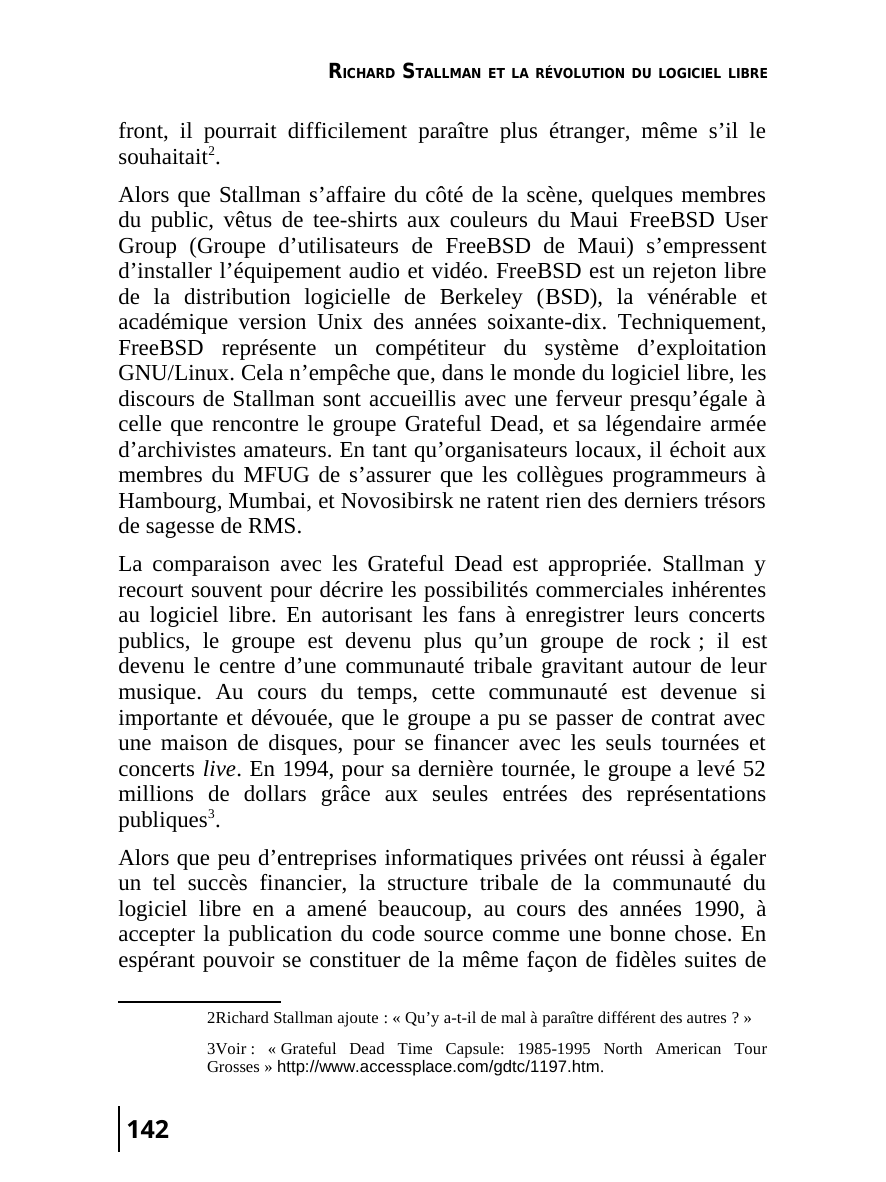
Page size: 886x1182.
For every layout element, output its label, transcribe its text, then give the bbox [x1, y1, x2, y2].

text Alors que peu d’entreprises informatiques privées ont réussi à égaler un tel succès financier, la structure tribale de la communauté du logiciel libre en a amené beaucoup, au cours des années 1990, à accepter la publication du code source comme une bonne chose. En espérant pouvoir se constituer de la même façon de fidèles suites de [118, 844, 768, 972]
text Richard Stallman ajoute : « Qu’y a-t-il de mal à paraître différent des autres ? » [207, 1008, 768, 1027]
text front, il pourrait difficilement paraître plus étranger, même s’il le souhaitait. [118, 118, 768, 169]
text Alors que Stallman s’affaire du côté de la scène, quelques membres du public, vêtus de tee-shirts aux couleurs du Maui FreeBSD User Group (Groupe d’utilisateurs de FreeBSD de Maui) s’empressent d’installer l’équipement audio et vidéo. FreeBSD est un rejeton libre de la distribution logicielle de Berkeley (BSD), la vénérable et académique version Unix des années soixante-dix. Techniquement, FreeBSD représente un compétiteur du système d’exploitation GNU/Linux. Cela n’empêche que, dans le monde du logiciel libre, les discours de Stallman sont accueillis avec une ferveur presqu’égale à celle que rencontre le groupe Grateful Dead, et sa légendaire armée d’archivistes amateurs. En tant qu’organisateurs locaux, il échoit aux membres du MFUG de s’assurer que les collègues programmeurs à Hambourg, Mumbai, et Novosibirsk ne ratent rien des derniers trésors de sagesse de RMS. [118, 182, 768, 539]
text La comparaison avec les Grateful Dead est appropriée. Stallman y recourt souvent pour décrire les possibilités commerciales inhérentes au logiciel libre. En autorisant les fans à enregistrer leurs concerts publics, le groupe est devenu plus qu’un groupe de rock ; il est devenu le centre d’une communauté tribale gravitant autour de leur musique. Au cours du temps, cette communauté est devenue si importante et dévouée, que le groupe a pu se passer de contrat avec une maison de disques, pour se financer avec les seuls tournées et concerts live. En 1994, pour sa dernière tournée, le groupe a levé 52 millions de dollars grâce aux seules entrées des représentations publiques. [118, 551, 768, 832]
text Voir : « Grateful Dead Time Capsule: 1985-1995 North American Tour Grosses » http://www.accessplace.com/gdtc/1197.htm. [207, 1039, 768, 1076]
